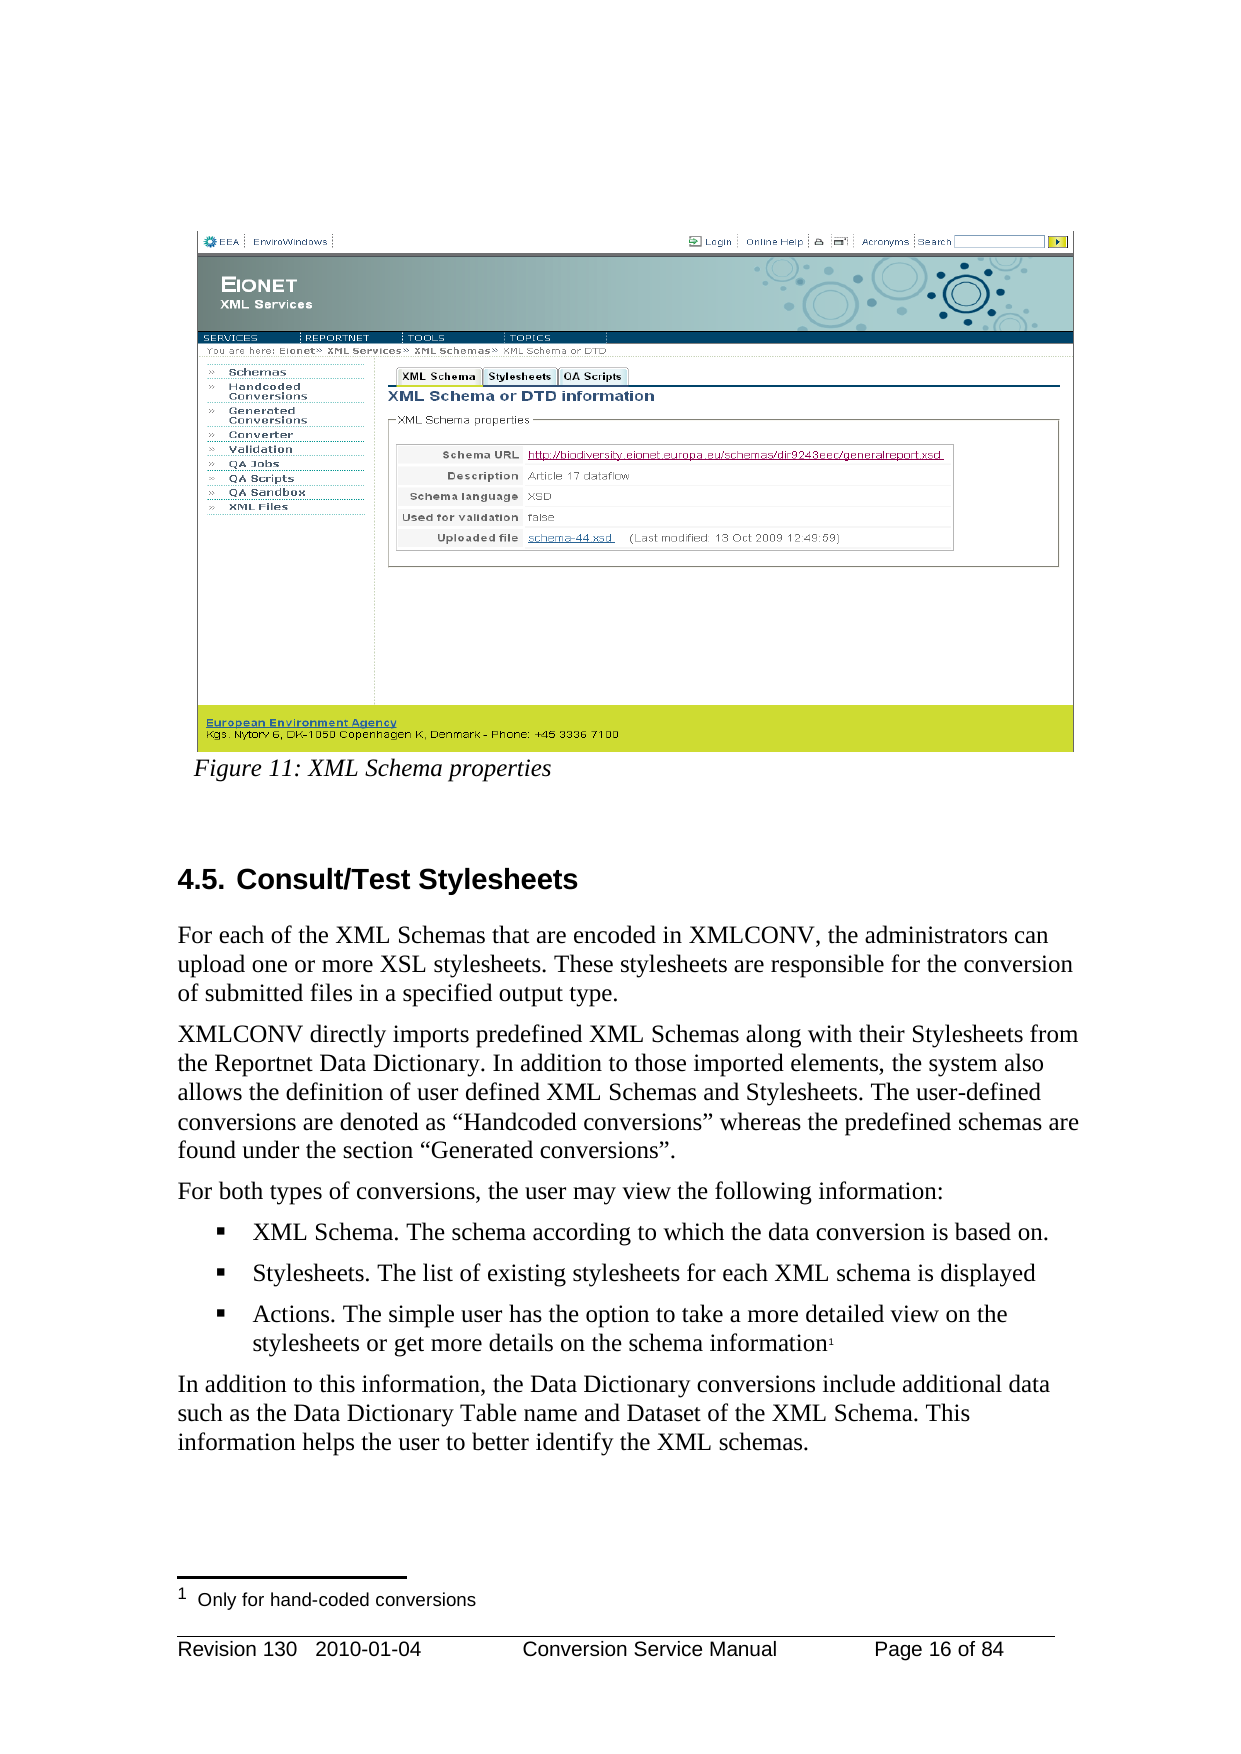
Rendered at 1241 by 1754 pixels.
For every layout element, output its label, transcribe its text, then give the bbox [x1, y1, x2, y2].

list Stylesheets. The list of existing stylesheets for each XML schema is displayed [215, 1258, 1092, 1287]
text Figure 11: XML Schema properties [194, 753, 1078, 782]
text In addition to this information, the Data Dictionary conversions include additional data such as the Data Dictionary Table name and Dataset of the XML Schema. This information helps the user to better identify the XML schemas. [177, 1369, 1092, 1456]
list Only for hand-coded conversions [177, 1583, 1092, 1610]
subtitle Consult/Test Stylesheets [177, 862, 1092, 895]
text XMLCONV directly imports predefined XML Schemas along with their Stylesheets from the Reportnet Data Dictionary. In addition to those imported elements, the system also allows the definition of user defined XML Schemas and Stylesheets. The user-defined conversions are denoted as “Handcoded conversions” whereas the predefined schemas are found under the section “Generated conversions”. [177, 1019, 1092, 1164]
text For each of the XML Schemas that are encoded in XMLCONV, the administrators can upload one or more XSL stylesheets. These stylesheets are responsible for the conversion of submitted files in a specified output type. [177, 920, 1092, 1007]
list Actions. The simple user has the option to take a more detailed view on the stylesheets or get more details on the schema information [215, 1299, 1092, 1357]
text For both types of conversions, the user may view the following information: [177, 1176, 1092, 1205]
list XML Schema. The schema according to which the data conversion is based on. [215, 1217, 1092, 1246]
